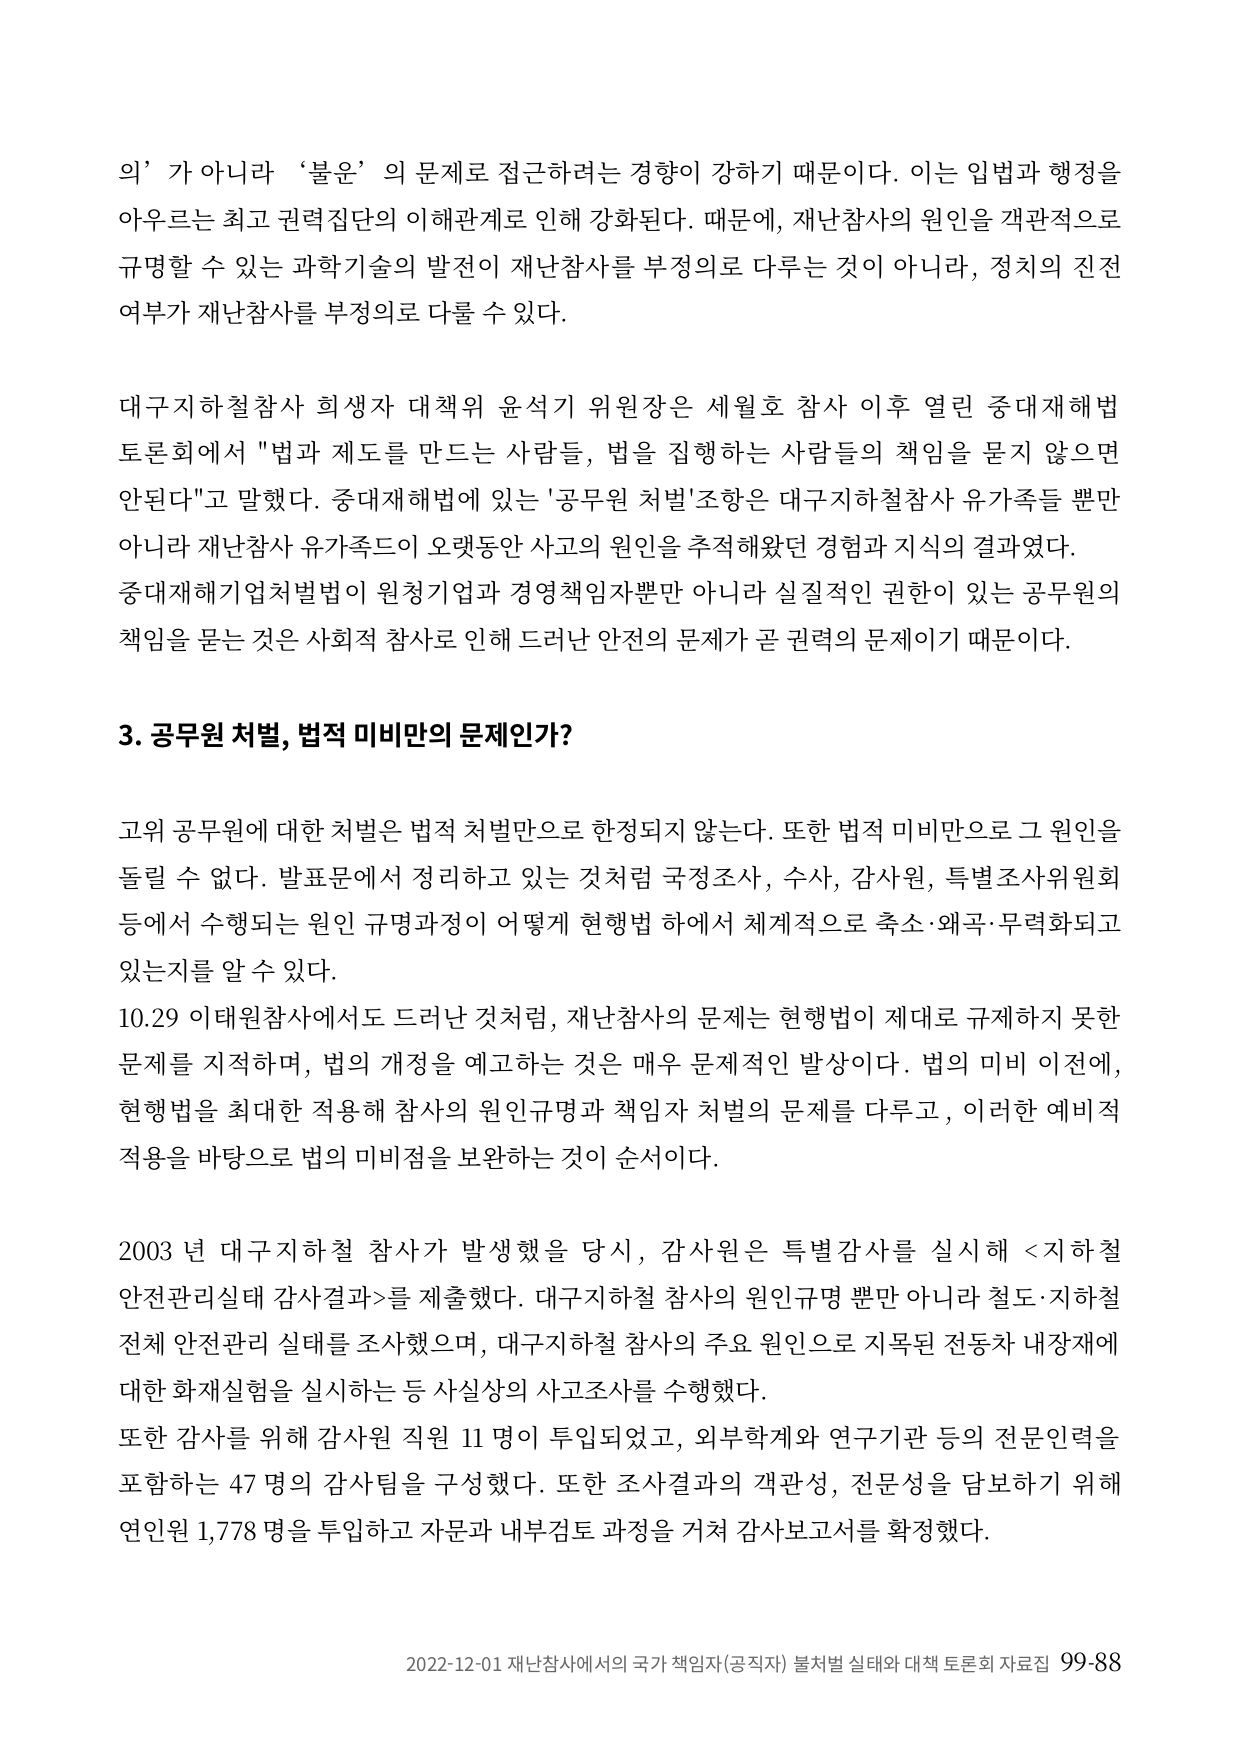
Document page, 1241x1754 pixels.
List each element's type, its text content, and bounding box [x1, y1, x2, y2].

text 3. 공무원 처벌, 법적 미비만의 문제인가? [118, 714, 1122, 753]
text 또한 감사를 위해 감사원 직원 11명이 투입되었고, 외부학계와 연구기관 등의 전문인력을 포함하는 47명의 감사팀을 구성했다. 또한 조사결과의 객관성, 전문성을 담보하기 위해 연인원 1,778명을 투입하고 자문과 내부검토 과정을 거쳐 감사보고서를 확정했다. [118, 1418, 1122, 1548]
text 2003년 대구지하철 참사가 발생했을 당시, 감사원은 특별감사를 실시해 <지하철 안전관리실태 감사결과>를 제출했다. 대구지하철 참사의 원인규명 뿐만 아니라 철도·지하철 전체 안전관리 실태를 조사했으며, 대구지하철 참사의 주요 원인으로 지목된 전동차 내장재에 대한 화재실험을 실시하는 등 사실상의 사고조사를 수행했다. [118, 1232, 1122, 1408]
text 중대재해기업처벌법이 원청기업과 경영책임자뿐만 아니라 실질적인 권한이 있는 공무원의 책임을 묻는 것은 사회적 참사로 인해 드러난 안전의 문제가 곧 권력의 문제이기 때문이다. [118, 574, 1122, 657]
text 고위 공무원에 대한 처벌은 법적 처벌만으로 한정되지 않는다. 또한 법적 미비만으로 그 원인을 돌릴 수 없다. 발표문에서 정리하고 있는 것처럼 국정조사, 수사, 감사원, 특별조사위원회 등에서 수행되는 원인 규명과정이 어떻게 현행법 하에서 체계적으로 축소·왜곡·무력화되고 있는지를 알 수 있다. [118, 812, 1122, 988]
text 의’가 아니라 ‘불운’의 문제로 접근하려는 경향이 강하기 때문이다. 이는 입법과 행정을 아우르는 최고 권력집단의 이해관계로 인해 강화된다. 때문에, 재난참사의 원인을 객관적으로 규명할 수 있는 과학기술의 발전이 재난참사를 부정의로 다루는 것이 아니라, 정치의 진전 여부가 재난참사를 부정의로 다룰 수 있다. [118, 154, 1122, 330]
text 10.29 이태원참사에서도 드러난 것처럼, 재난참사의 문제는 현행법이 제대로 규제하지 못한 문제를 지적하며, 법의 개정을 예고하는 것은 매우 문제적인 발상이다. 법의 미비 이전에, 현행법을 최대한 적용해 참사의 원인규명과 책임자 처벌의 문제를 다루고, 이러한 예비적 적용을 바탕으로 법의 미비점을 보완하는 것이 순서이다. [118, 998, 1122, 1174]
text 대구지하철참사 희생자 대책위 윤석기 위원장은 세월호 참사 이후 열린 중대재해법 토론회에서 "법과 제도를 만드는 사람들, 법을 집행하는 사람들의 책임을 묻지 않으면 안된다"고 말했다. 중대재해법에 있는 '공무원 처벌'조항은 대구지하철참사 유가족들 뿐만 아니라 재난참사 유가족드이 오랫동안 사고의 원인을 추적해왔던 경험과 지식의 결과였다. [118, 387, 1122, 563]
